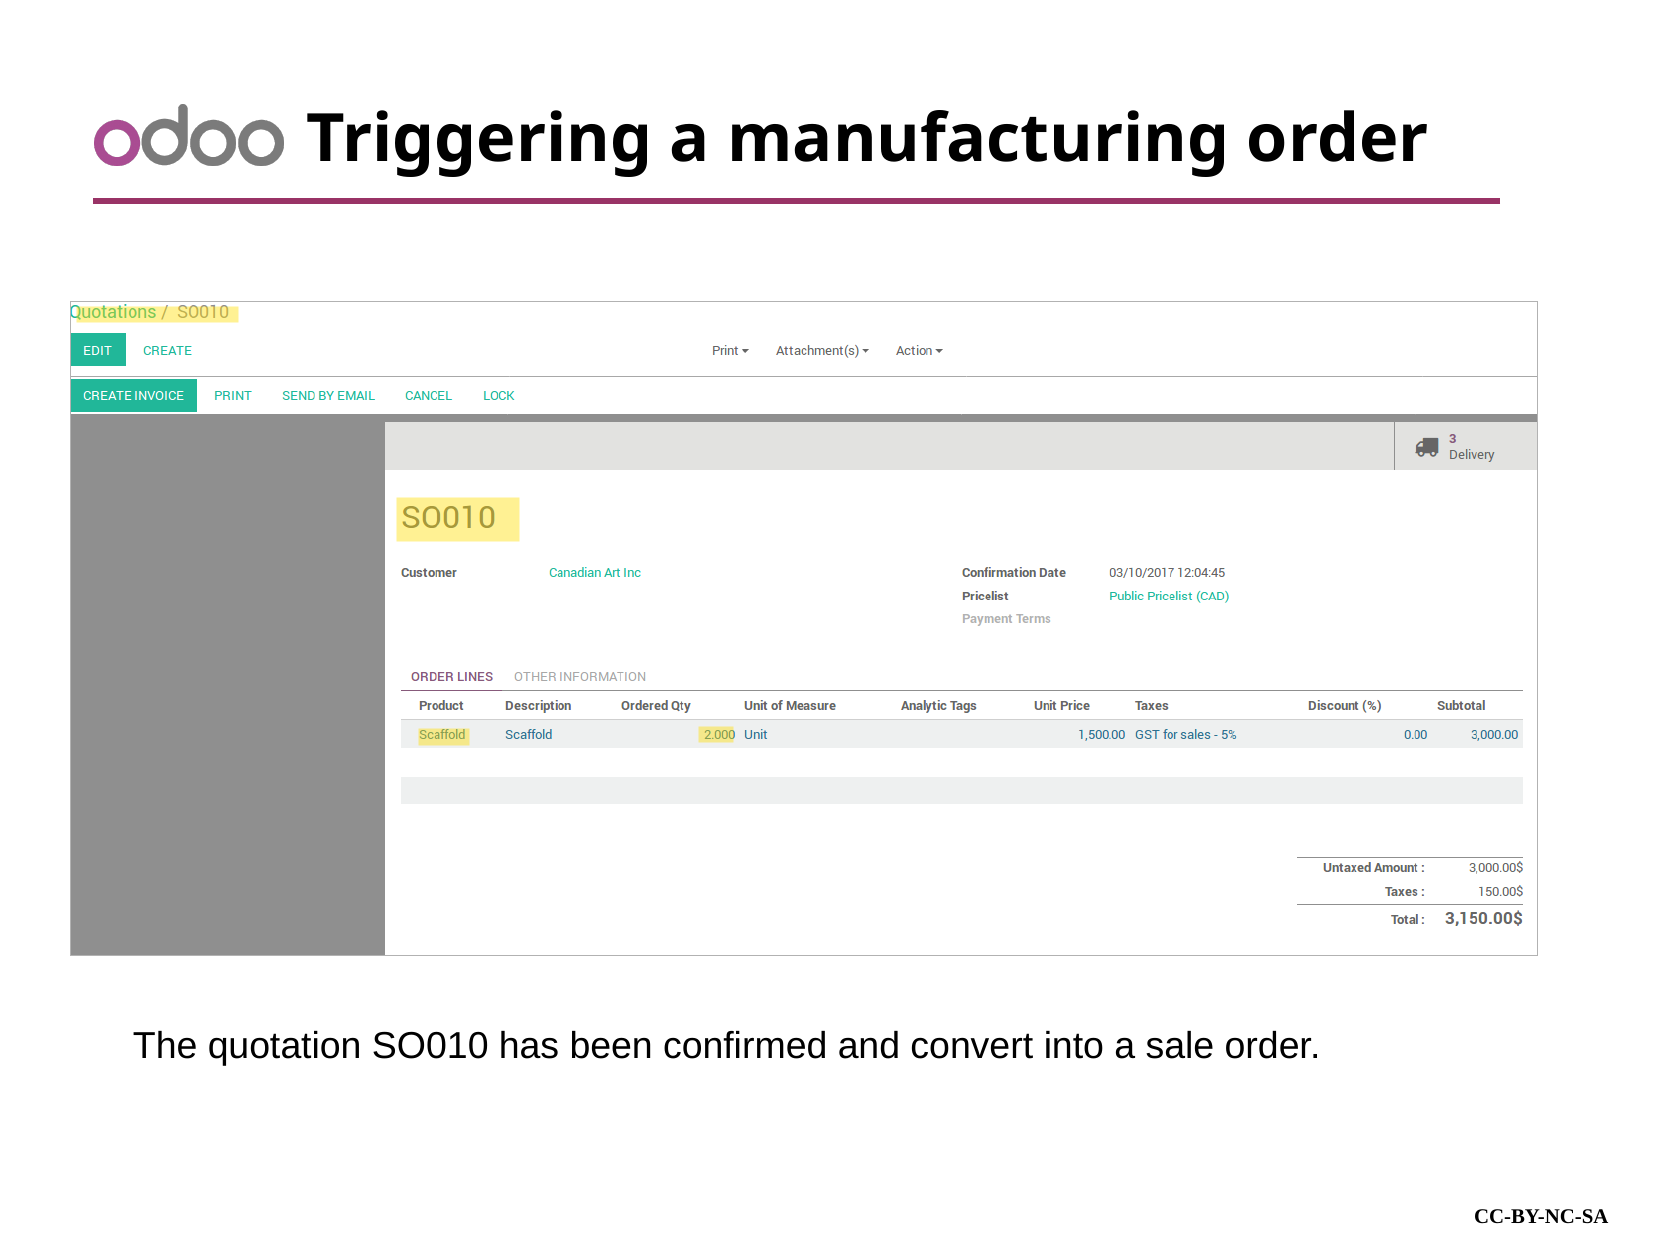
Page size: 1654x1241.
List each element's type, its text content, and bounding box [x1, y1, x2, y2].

text_box The quotation SO010 has been confirmed and convert into a sale order. [118, 1017, 1512, 1117]
picture [94, 104, 284, 166]
picture [70, 301, 1538, 956]
title Triggering a manufacturing order [306, 31, 1570, 239]
